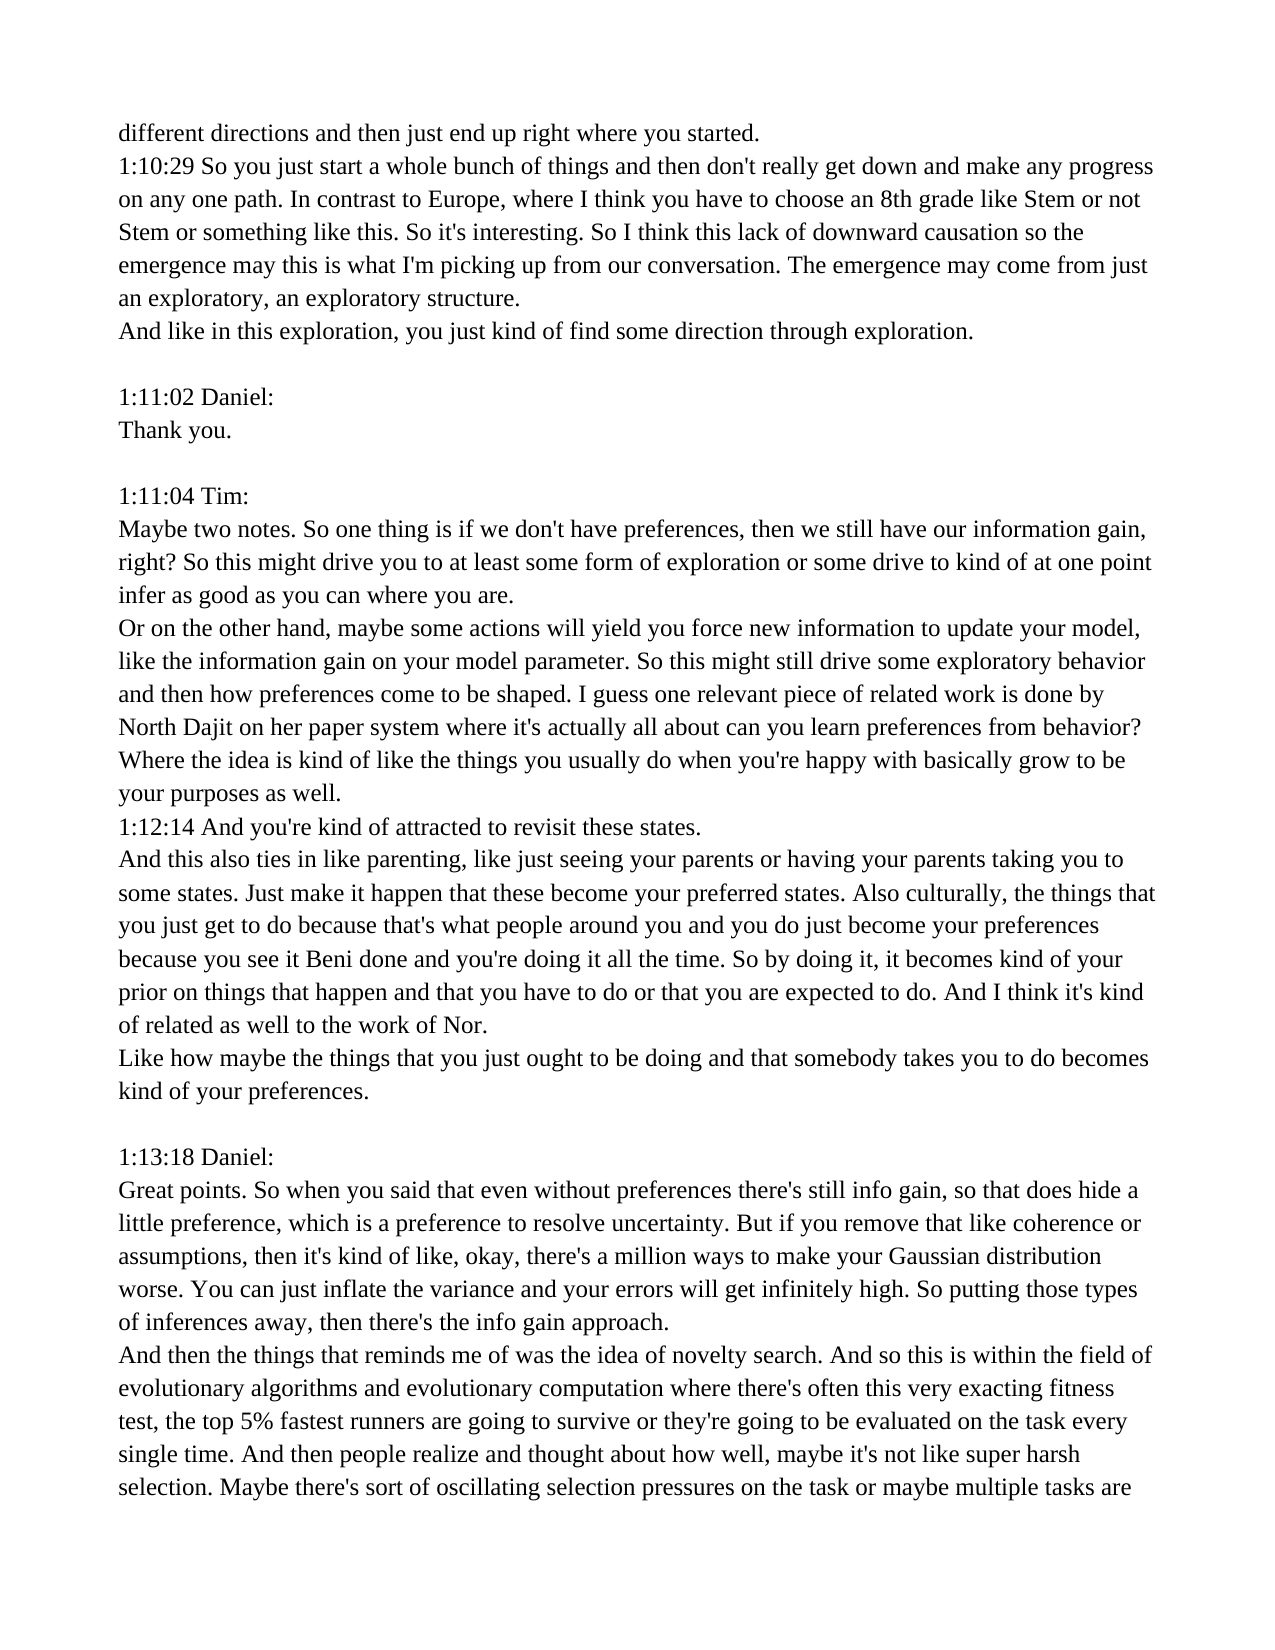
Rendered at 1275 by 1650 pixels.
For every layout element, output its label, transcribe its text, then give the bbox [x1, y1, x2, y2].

text Or on the other hand, maybe some actions will yield you force new information to update your model, like the information gain on your model parameter. So this might still drive some exploratory behavior and then how preferences come to be shaped. I guess one relevant piece of related work is done by North Dajit on her paper system where it's actually all about can you learn preferences from behavior? Where the idea is kind of like the things you usually do when you're happy with basically grow to be your purposes as well. [118, 613, 1157, 807]
text 1:11:04 Tim: [118, 481, 1157, 510]
text 1:12:14 And you're kind of attracted to revisit these states. [118, 812, 1157, 840]
text Like how maybe the things that you just ought to be doing and that somebody takes you to do becomes kind of your preferences. [118, 1043, 1157, 1104]
text And then the things that reminds me of was the idea of novelty search. And so this is within the field of evolutionary algorithms and evolutionary computation where there's often this very exacting fitness test, the top 5% fastest runners are going to survive or they're going to be evaluated on the task every single time. And then people realize and thought about how well, maybe it's not like super harsh selection. Maybe there's sort of oscillating selection pressures on the task or maybe multiple tasks are [118, 1340, 1157, 1501]
text Thank you. [118, 415, 1157, 444]
text 1:10:29 So you just start a whole bunch of things and then don't really get down and make any progress on any one path. In contrast to Europe, where I think you have to choose an 8th grade like Stem or not Stem or something like this. So it's interesting. So I think this lack of downward causation so the emergence may this is what I'm picking up from our conversation. The emergence may come from just an exploratory, an exploratory structure. [118, 151, 1157, 312]
text different directions and then just end up right where you started. [118, 118, 1157, 147]
text And this also ties in like parenting, like just seeing your parents or having your parents taking you to some states. Just make it happen that these become your preferred states. Also culturally, the things that you just get to do because that's what people around you and you do just become your preferences because you see it Beni done and you're doing it all the time. So by doing it, it becomes kind of your prior on things that happen and that you have to do or that you are expected to do. And I think it's kind of related as well to the work of Nor. [118, 844, 1157, 1038]
text Maybe two notes. So one thing is if we don't have preferences, then we still have our information gain, right? So this might drive you to at least some form of exploration or some drive to kind of at one point infer as good as you can where you are. [118, 514, 1157, 609]
text 1:11:02 Daniel: [118, 382, 1157, 411]
text Great points. So when you said that even without preferences there's still info gain, so that does hide a little preference, which is a preference to resolve uncertainty. But if you remove that like coherence or assumptions, then it's kind of like, okay, there's a million ways to make your Gaussian distribution worse. You can just inflate the variance and your errors will get infinitely high. So putting those types of inferences away, then there's the info gain approach. [118, 1175, 1157, 1336]
text 1:13:18 Daniel: [118, 1142, 1157, 1171]
text And like in this exploration, you just kind of find some direction through exploration. [118, 316, 1157, 345]
